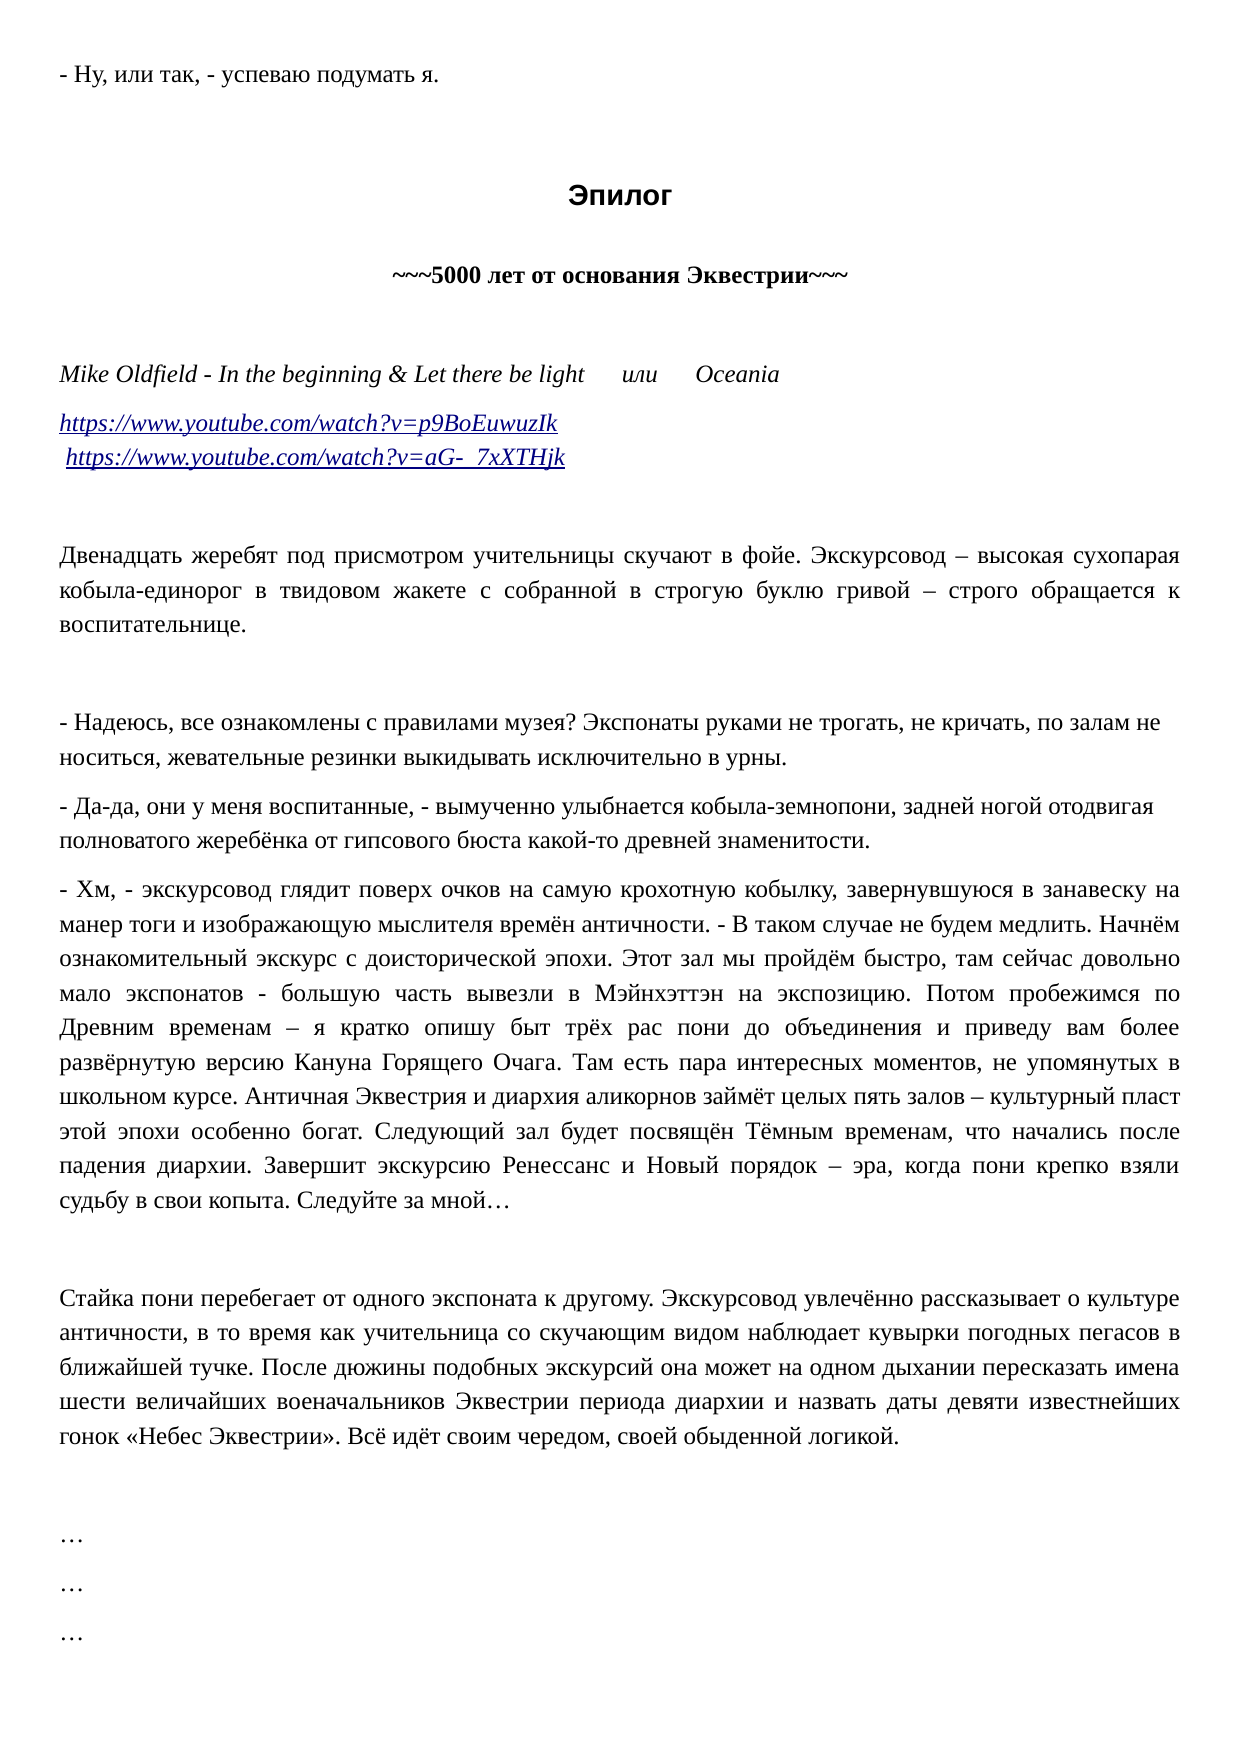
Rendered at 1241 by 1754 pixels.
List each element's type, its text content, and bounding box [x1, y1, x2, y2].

text Mike Oldfield - In the beginning & Let there be light или Oceania [59, 359, 1181, 387]
text Двенадцать жеребят под присмотром учительницы скучают в фойе. Экскурсовод – высокая сухопарая кобыла-единорог в твидовом жакете c собранной в строгую буклю гривой – строго обращается к воспитательнице. [59, 540, 1181, 638]
text Стайка пони перебегает от одного экспоната к другому. Экскурсовод увлечённо рассказывает о культуре античности, в то время как учительница со скучающим видом наблюдает кувырки погодных пегасов в ближайшей тучке. После дюжины подобных экскурсий она может на одном дыхании пересказать имена шести величайших военачальников Эквестрии периода диархии и назвать даты девяти известнейших гонок «Небес Эквестрии». Всё идёт своим чередом, своей обыденной логикой. [59, 1283, 1181, 1450]
text - Надеюсь, все ознакомлены с правилами музея? Экспонаты руками не трогать, не кричать, по залам не носиться, жевательные резинки выкидывать исключительно в урны. [59, 707, 1181, 771]
text - Да-да, они у меня воспитанные, - вымученно улыбнается кобыла-земнопони, задней ногой отодвигая полноватого жеребёнка от гипсового бюста какой-то древней знаменитости. [59, 791, 1181, 854]
text … [59, 1519, 1181, 1548]
text ~~~5000 лет от основания Эквестрии~~~ [59, 261, 1181, 289]
text … [59, 1617, 1181, 1646]
text - Ну, или так, - успеваю подумать я. [59, 59, 1181, 88]
subtitle Эпилог [59, 178, 1181, 212]
text … [59, 1568, 1181, 1597]
text - Хм, - экскурсовод глядит поверх очков на самую крохотную кобылку, завернувшуюся в занавеску на манер тоги и изображающую мыслителя времён античности. - В таком случае не будем медлить. Начнём ознакомительный экскурс с доисторической эпохи. Этот зал мы пройдём быстро, там сейчас довольно мало экспонатов - большую часть вывезли в Мэйнхэттэн на экспозицию. Потом пробежимся по Древним временам – я кратко опишу быт трёх рас пони до объединения и приведу вам более развёрнутую версию Кануна Горящего Очага. Там есть пара интересных моментов, не упомянутых в школьном курсе. Античная Эквестрия и диархия аликорнов займёт целых пять залов – культурный пласт этой эпохи особенно богат. Следующий зал будет посвящён Тёмным временам, что начались после падения диархии. Завершит экскурсию Ренессанс и Новый порядок – эра, когда пони крепко взяли судьбу в свои копыта. Следуйте за мной… [59, 874, 1181, 1214]
text https://www.youtube.com/watch?v=p9BoEuwuzIk https://www.youtube.com/watch?v=aG-_7xXTHjk [59, 408, 1181, 471]
